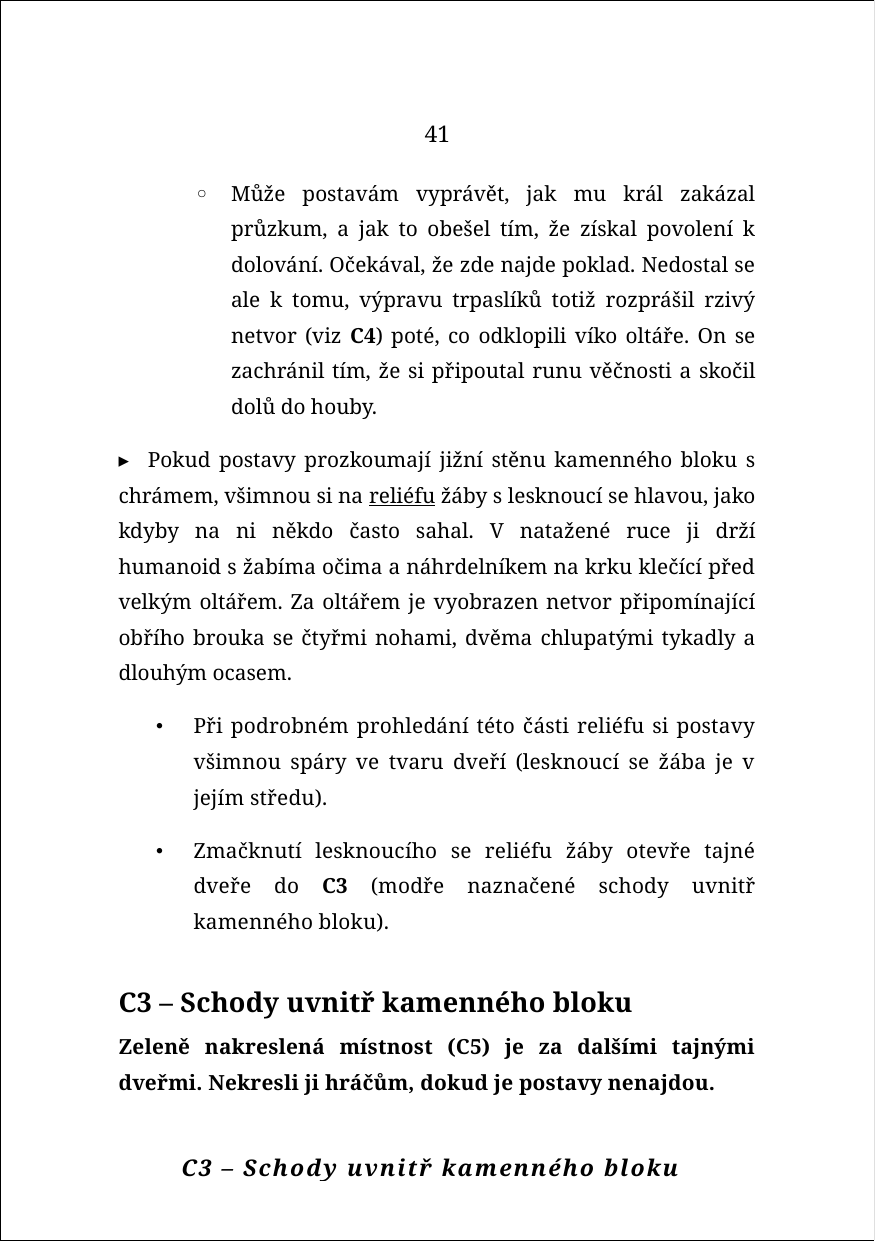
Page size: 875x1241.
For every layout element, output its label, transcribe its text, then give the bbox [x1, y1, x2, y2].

text ▸ Pokud postavy prozkoumají jižní stěnu kamenného bloku s chrámem, všimnou si na reliéfu žáby s lesknoucí se hlavou, jako kdyby na ni někdo často sahal. V natažené ruce ji drží humanoid s žabíma očima a náhrdelníkem na krku klečící před velkým oltářem. Za oltářem je vyobrazen netvor připomínající obřího brouka se čtyřmi nohami, dvěma chlupatými tykadly a dlouhým ocasem. [118, 445, 756, 687]
text Zeleně nakreslená místnost (C5) je za dalšími tajnými dveřmi. Nekresli ji hráčům, dokud je postavy nenajdou. [118, 1032, 756, 1096]
list Zmačknutí lesknoucího se reliéfu žáby otevře tajné dveře do C3 (modře naznačené schody uvnitř kamenného bloku). [156, 836, 756, 935]
subtitle C3 – Schody uvnitř kamenného bloku [118, 984, 756, 1021]
list Při podrobném prohledání této části reliéfu si postavy všimnou spáry ve tvaru dveří (lesknoucí se žába je v jejím středu). [156, 712, 756, 811]
list Může postavám vyprávět, jak mu král zakázal průzkum, a jak to obešel tím, že získal povolení k dolování. Očekával, že zde najde poklad. Nedostal se ale k tomu, výpravu trpaslíků totiž rozprášil rzivý netvor (viz C4) poté, co odklopili víko oltáře. On se zachránil tím, že si připoutal runu věčnosti a skočil dolů do houby. [193, 179, 756, 421]
